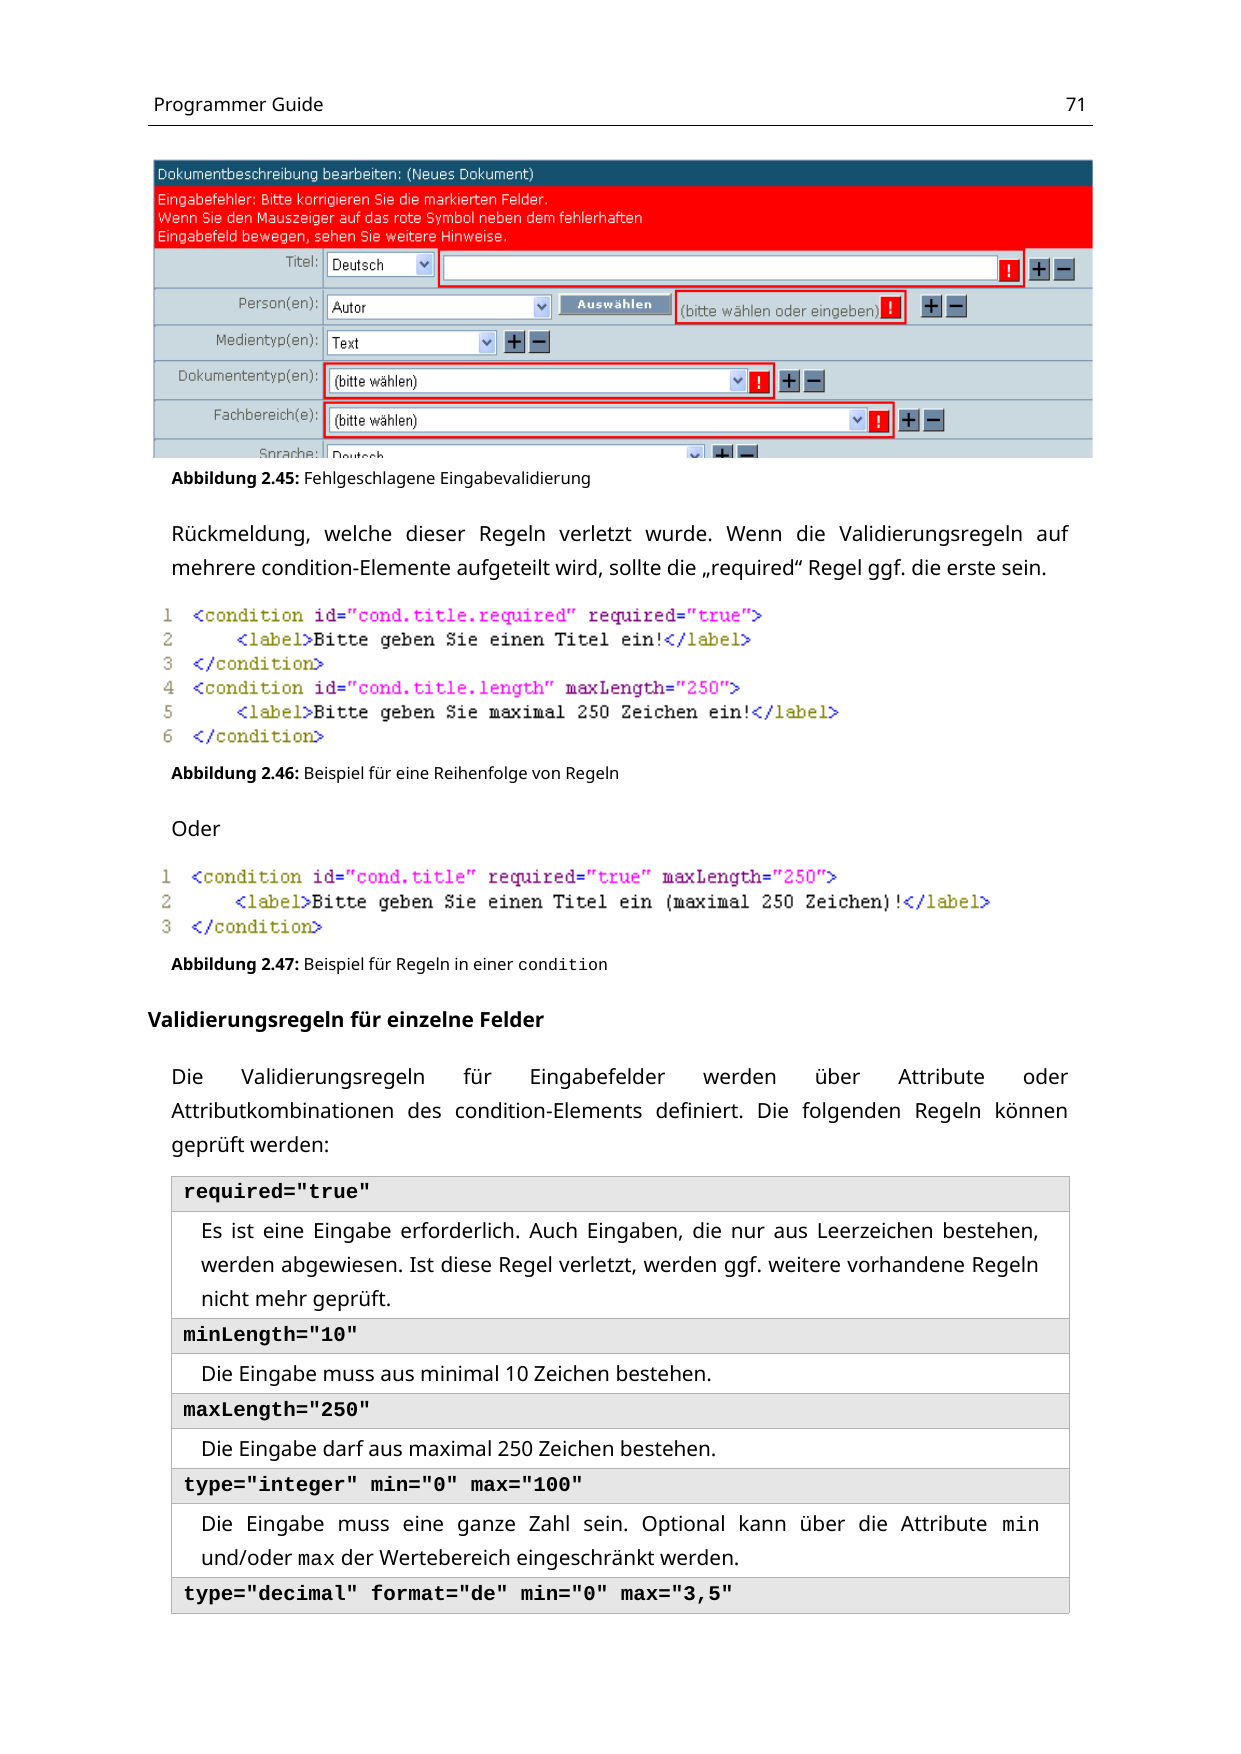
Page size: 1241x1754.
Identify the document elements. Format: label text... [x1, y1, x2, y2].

table_cell Es ist eine Eingabe erforderlich. Auch Eingaben, die nur aus Leerzeichen bestehen, werden abgewiesen. Ist diese Regel verletzt, werden ggf. weitere vorhandene Regeln nicht mehr geprüft. [172, 1212, 1069, 1318]
text Rückmeldung, welche dieser Regeln verletzt wurde. Wenn die Validierungsregeln auf mehrere condition-Elemente aufgeteilt wird, sollte die „required“ Regel ggf. die erste sein. [148, 458, 1093, 581]
table_cell Die Eingabe muss aus minimal 10 Zeichen bestehen. [172, 1354, 1069, 1393]
subtitle Validierungsregeln für einzelne Felder [148, 889, 1093, 1033]
picture [147, 154, 1093, 458]
text Oder [148, 610, 1069, 842]
text Abbildung 2.46: Beispiel für eine Reihenfolge von Regeln [171, 746, 838, 785]
text Die Validierungsregeln für Eingabefelder werden über Attribute oder Attributkombinationen des condition-Elements definiert. Die folgenden Regeln können geprüft werden: [171, 1062, 1069, 1158]
text Abbildung 2.47: Beispiel für Regeln in einer condition [171, 937, 977, 976]
table_cell Die Eingabe muss eine ganze Zahl sein. Optional kann über die Attribute min und/oder max der Wertebereich eingeschränkt werden. [172, 1504, 1069, 1577]
table_cell type="integer" min="0" max="100" [172, 1469, 1069, 1503]
table_cell maxLength="250" [172, 1394, 1069, 1428]
text Abbildung 2.45: Fehlgeschlagene Eingabevalidierung [171, 458, 1069, 490]
table_cell type="decimal" format="de" min="0" max="3,5" [172, 1578, 1069, 1613]
table_cell Die Eingabe darf aus maximal 250 Zeichen bestehen. [172, 1429, 1069, 1468]
table_header required="true" [172, 1177, 1069, 1211]
table_cell minLength="10" [172, 1319, 1069, 1353]
